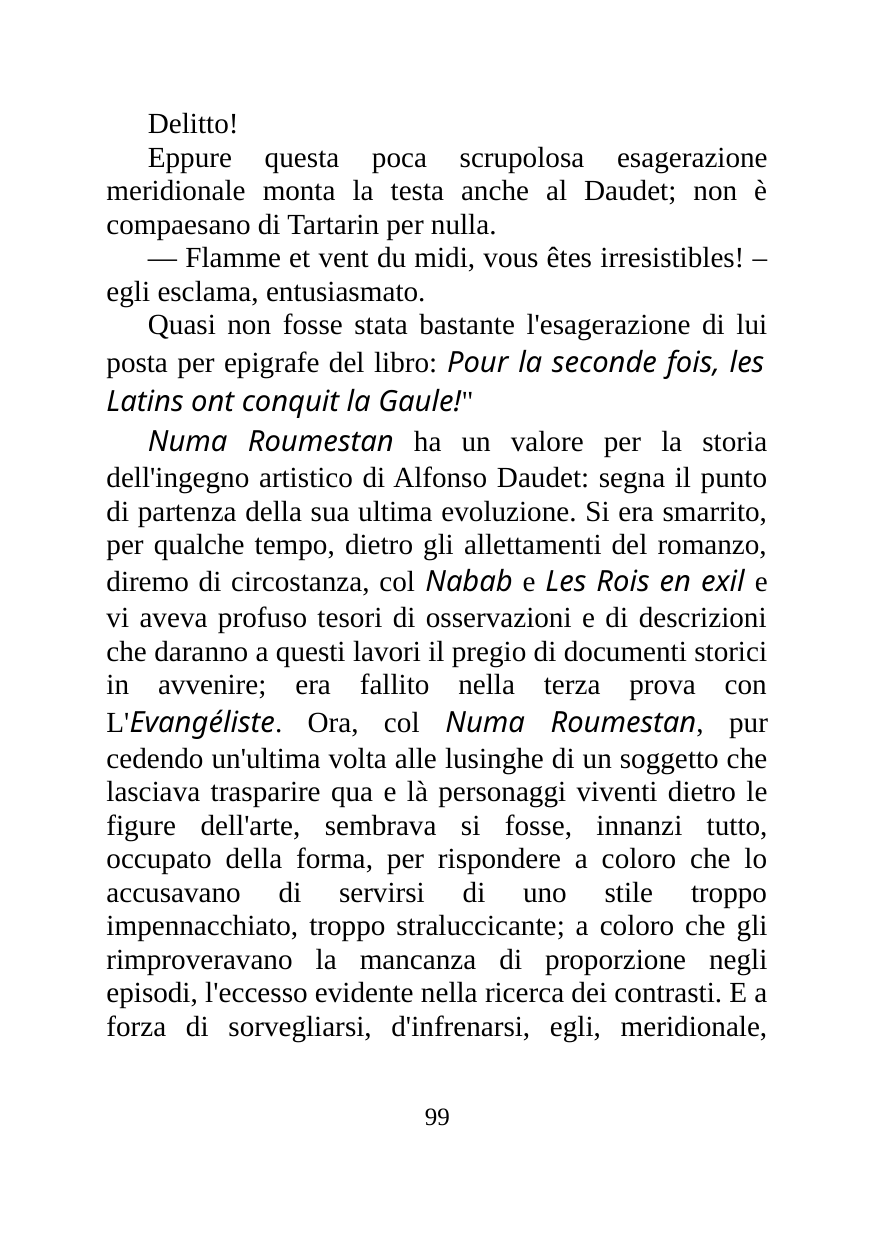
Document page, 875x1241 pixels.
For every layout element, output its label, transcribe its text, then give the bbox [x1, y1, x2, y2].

text Eppure questa poca scrupolosa esagerazione meridionale monta la testa anche al Daudet; non è compaesano di Tartarin per nulla. [106, 140, 768, 240]
text Quasi non fosse stata bastante l'esagerazione di lui posta per epigrafe del libro: Pour la seconde fois, les Latins ont conquit la Gaule!" [106, 307, 768, 420]
text Delitto! [106, 106, 768, 140]
text — Flamme et vent du midi, vous êtes irresistibles! – egli esclama, entusiasmato. [106, 240, 768, 307]
text Numa Roumestan ha un valore per la storia dell'ingegno artistico di Alfonso Daudet: segna il punto di partenza della sua ultima evoluzione. Si era smarrito, per qualche tempo, dietro gli allettamenti del romanzo, diremo di circostanza, col Nabab e Les Rois en exil e vi aveva profuso tesori di osservazioni e di descrizioni che daranno a questi lavori il pregio di documenti storici in avvenire; era fallito nella terza prova con L'Evangéliste. Ora, col Numa Roumestan, pur cedendo un'ultima volta alle lusinghe di un soggetto che lasciava trasparire qua e là personaggi viventi dietro le figure dell'arte, sembrava si fosse, innanzi tutto, occupato della forma, per rispondere a coloro che lo accusavano di servirsi di uno stile troppo impennacchiato, troppo straluccicante; a coloro che gli rimproveravano la mancanza di proporzione negli episodi, l'eccesso evidente nella ricerca dei contrasti. E a forza di sorvegliarsi, d'infrenarsi, egli, meridionale, [106, 420, 768, 1043]
